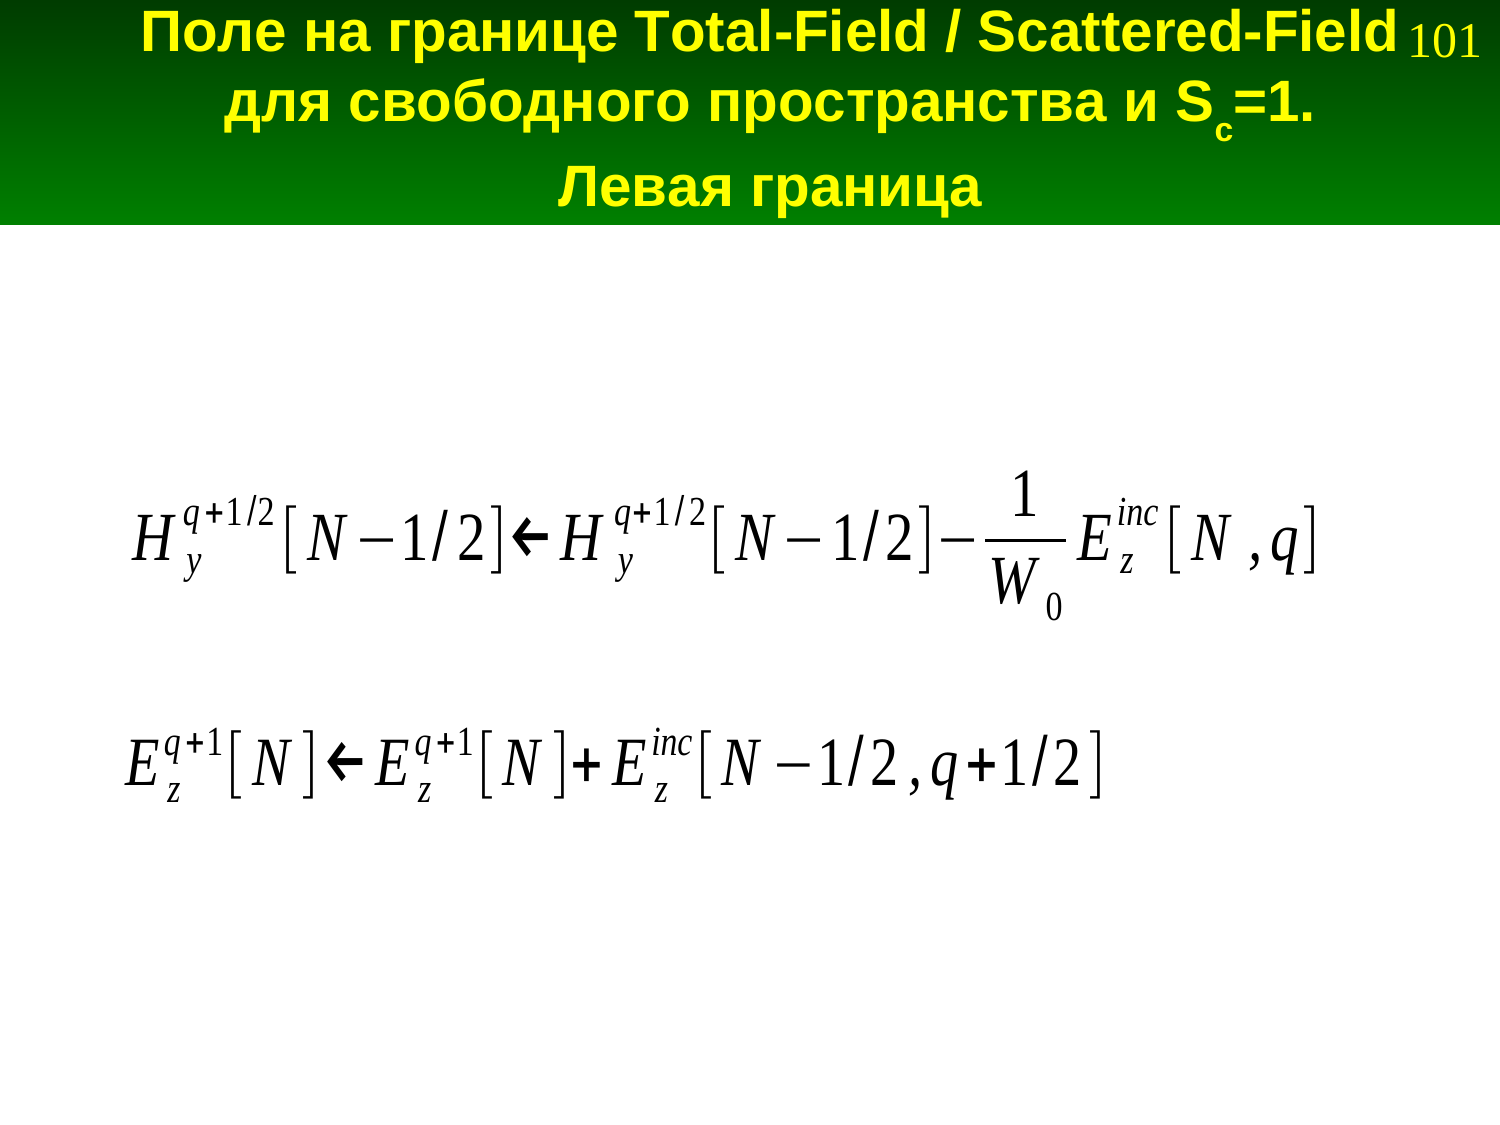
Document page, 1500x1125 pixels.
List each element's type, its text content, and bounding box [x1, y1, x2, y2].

chart [115, 456, 1333, 631]
chart [107, 715, 1118, 813]
title Поле на границе Total-Field / Scattered-Field для свободного пространства и Sc=1. Левая граница [100, 0, 1441, 226]
